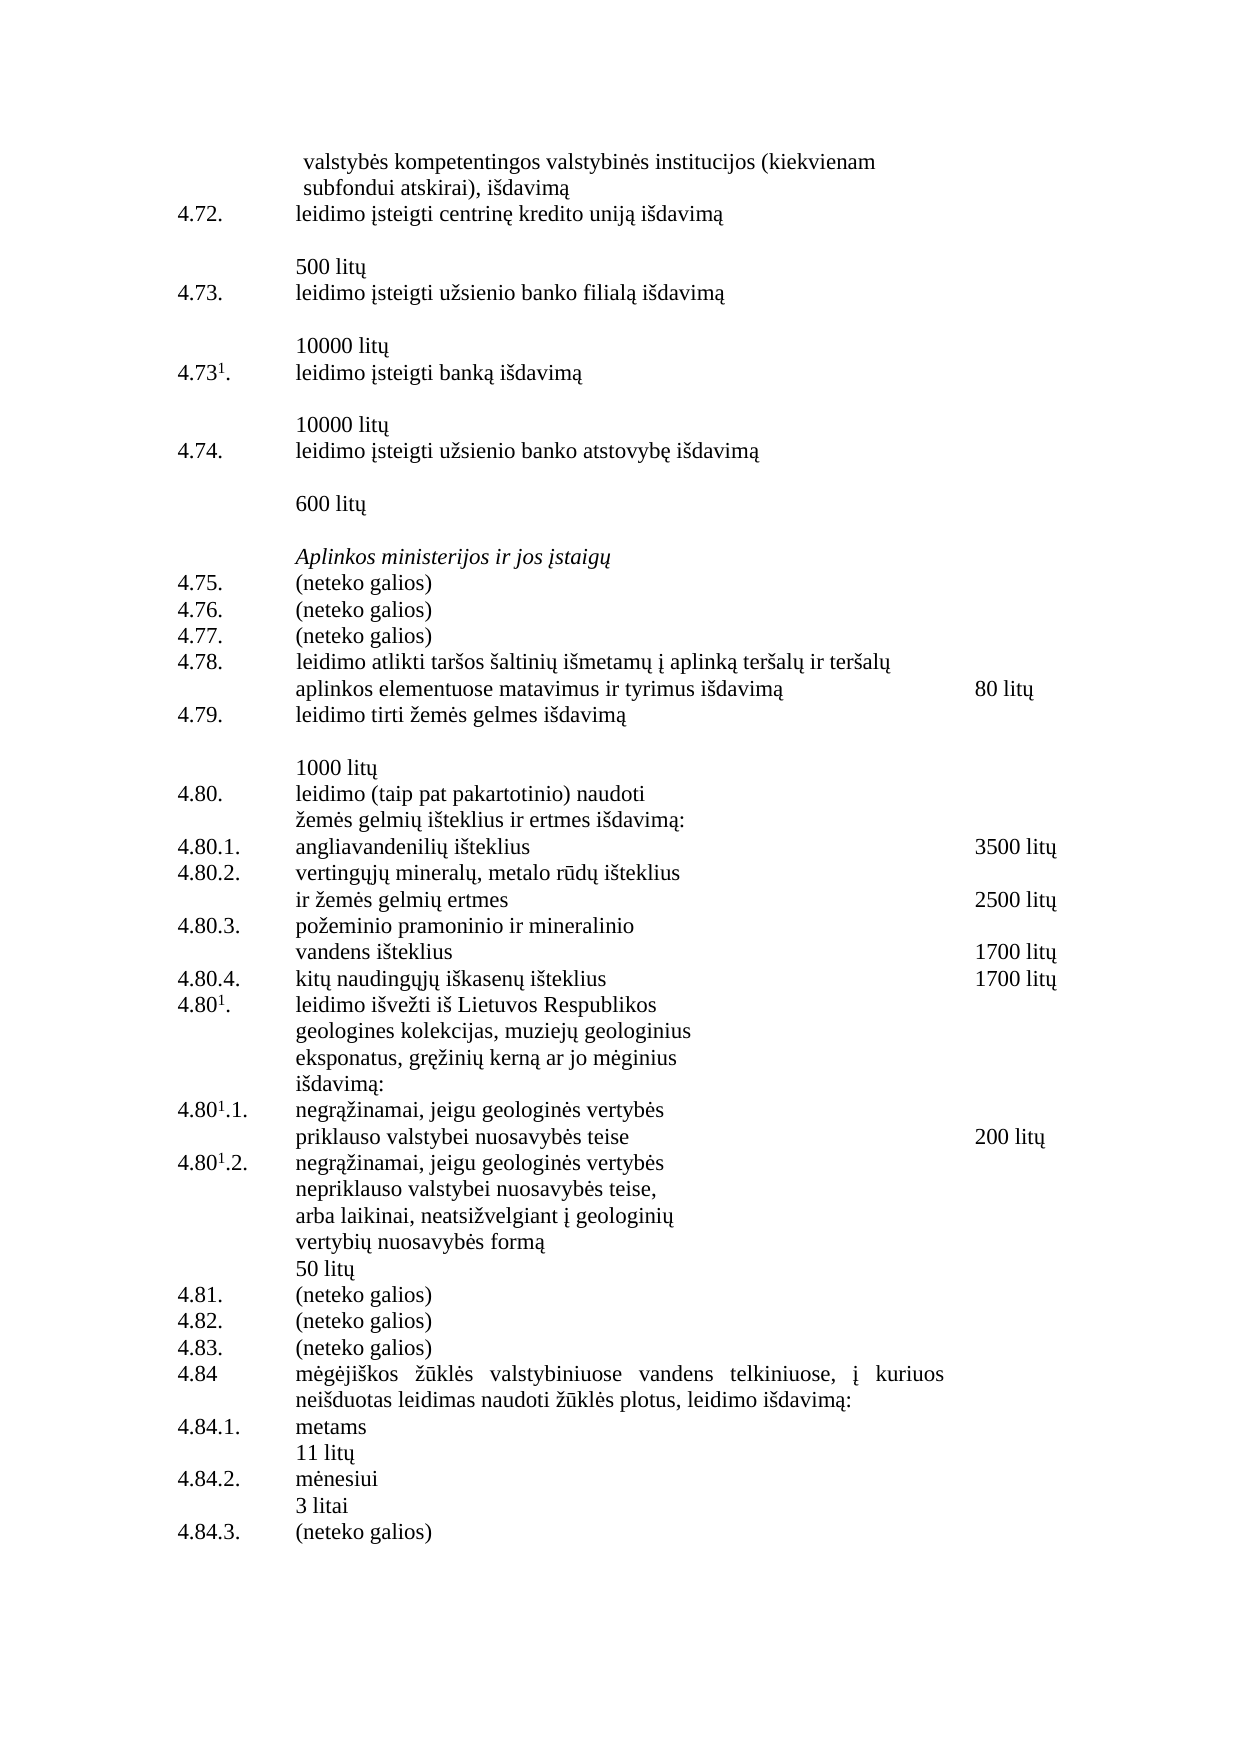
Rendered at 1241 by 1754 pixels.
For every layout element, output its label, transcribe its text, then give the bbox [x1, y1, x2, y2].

text išdavimą: [177, 1070, 1122, 1096]
text 4.801.1. negrąžinamai, jeigu geologinės vertybės [177, 1096, 1122, 1123]
text 4.84.2. mėnesiui 3 litai [177, 1465, 945, 1518]
text geologines kolekcijas, muziejų geologinius [177, 1017, 1122, 1044]
text 4.80. leidimo (taip pat pakartotinio) naudoti [177, 780, 1122, 807]
text 4.74. leidimo įsteigti užsienio banko atstovybę išdavimą 600 litų [177, 438, 945, 517]
table_cell valstybės kompetentingos valstybinės institucijos (kiekvienam subfondui atskirai), išdavimą [292, 148, 971, 200]
text 4.83. (neteko galios) [177, 1334, 945, 1360]
text eksponatus, gręžinių kerną ar jo mėginius [177, 1044, 1122, 1070]
text 4.76. (neteko galios) [177, 596, 945, 622]
text 4.80.1. angliavandenilių išteklius 3500 litų [177, 833, 1122, 859]
text 4.80.4. kitų naudingųjų iškasenų išteklius 1700 litų [177, 965, 1122, 991]
text žemės gelmių išteklius ir ertmes išdavimą: [177, 807, 1122, 833]
text vertybių nuosavybės formą 50 litų [177, 1228, 945, 1281]
text nepriklauso valstybei nuosavybės teise, [177, 1176, 1122, 1202]
text 4.80.2. vertingųjų mineralų, metalo rūdų išteklius [177, 859, 1122, 886]
table_cell [174, 148, 292, 200]
text 4.801. leidimo išvežti iš Lietuvos Respublikos [177, 991, 1122, 1017]
text 4.84.1. metams 11 litų [177, 1413, 945, 1465]
text 4.77. (neteko galios) [177, 622, 945, 648]
text aplinkos elementuose matavimus ir tyrimus išdavimą 80 litų [177, 675, 1122, 701]
text 4.72. leidimo įsteigti centrinę kredito uniją išdavimą 500 litų [177, 200, 945, 279]
text 4.79. leidimo tirti žemės gelmes išdavimą 1000 litų [177, 701, 945, 780]
text 4.73. leidimo įsteigti užsienio banko filialą išdavimą 10000 litų [177, 279, 945, 358]
text Aplinkos ministerijos ir jos įstaigų [177, 543, 945, 569]
text arba laikinai, neatsižvelgiant į geologinių [177, 1202, 1122, 1228]
text 4.82. (neteko galios) [177, 1307, 945, 1334]
text 4.81. (neteko galios) [177, 1281, 945, 1307]
text 4.731. leidimo įsteigti banką išdavimą 10000 litų [177, 358, 945, 438]
text 4.801.2. negrąžinamai, jeigu geologinės vertybės [177, 1149, 1122, 1176]
table_cell [971, 148, 1129, 200]
text priklauso valstybei nuosavybės teise 200 litų [177, 1123, 1122, 1149]
text 4.75. (neteko galios) [177, 569, 945, 596]
list leidimo atlikti taršos šaltinių išmetamų į aplinką teršalų ir teršalų [177, 648, 1122, 675]
text 4.84 mėgėjiškos žūklės valstybiniuose vandens telkiniuose, į kuriuos neišduotas leidimas naudoti žūklės plotus, leidimo išdavimą: [177, 1360, 945, 1413]
text ir žemės gelmių ertmes 2500 litų [177, 886, 1122, 912]
text 4.84.3. (neteko galios) [177, 1518, 945, 1544]
text 4.80.3. požeminio pramoninio ir mineralinio [177, 912, 1122, 938]
text vandens išteklius 1700 litų [177, 938, 1122, 965]
